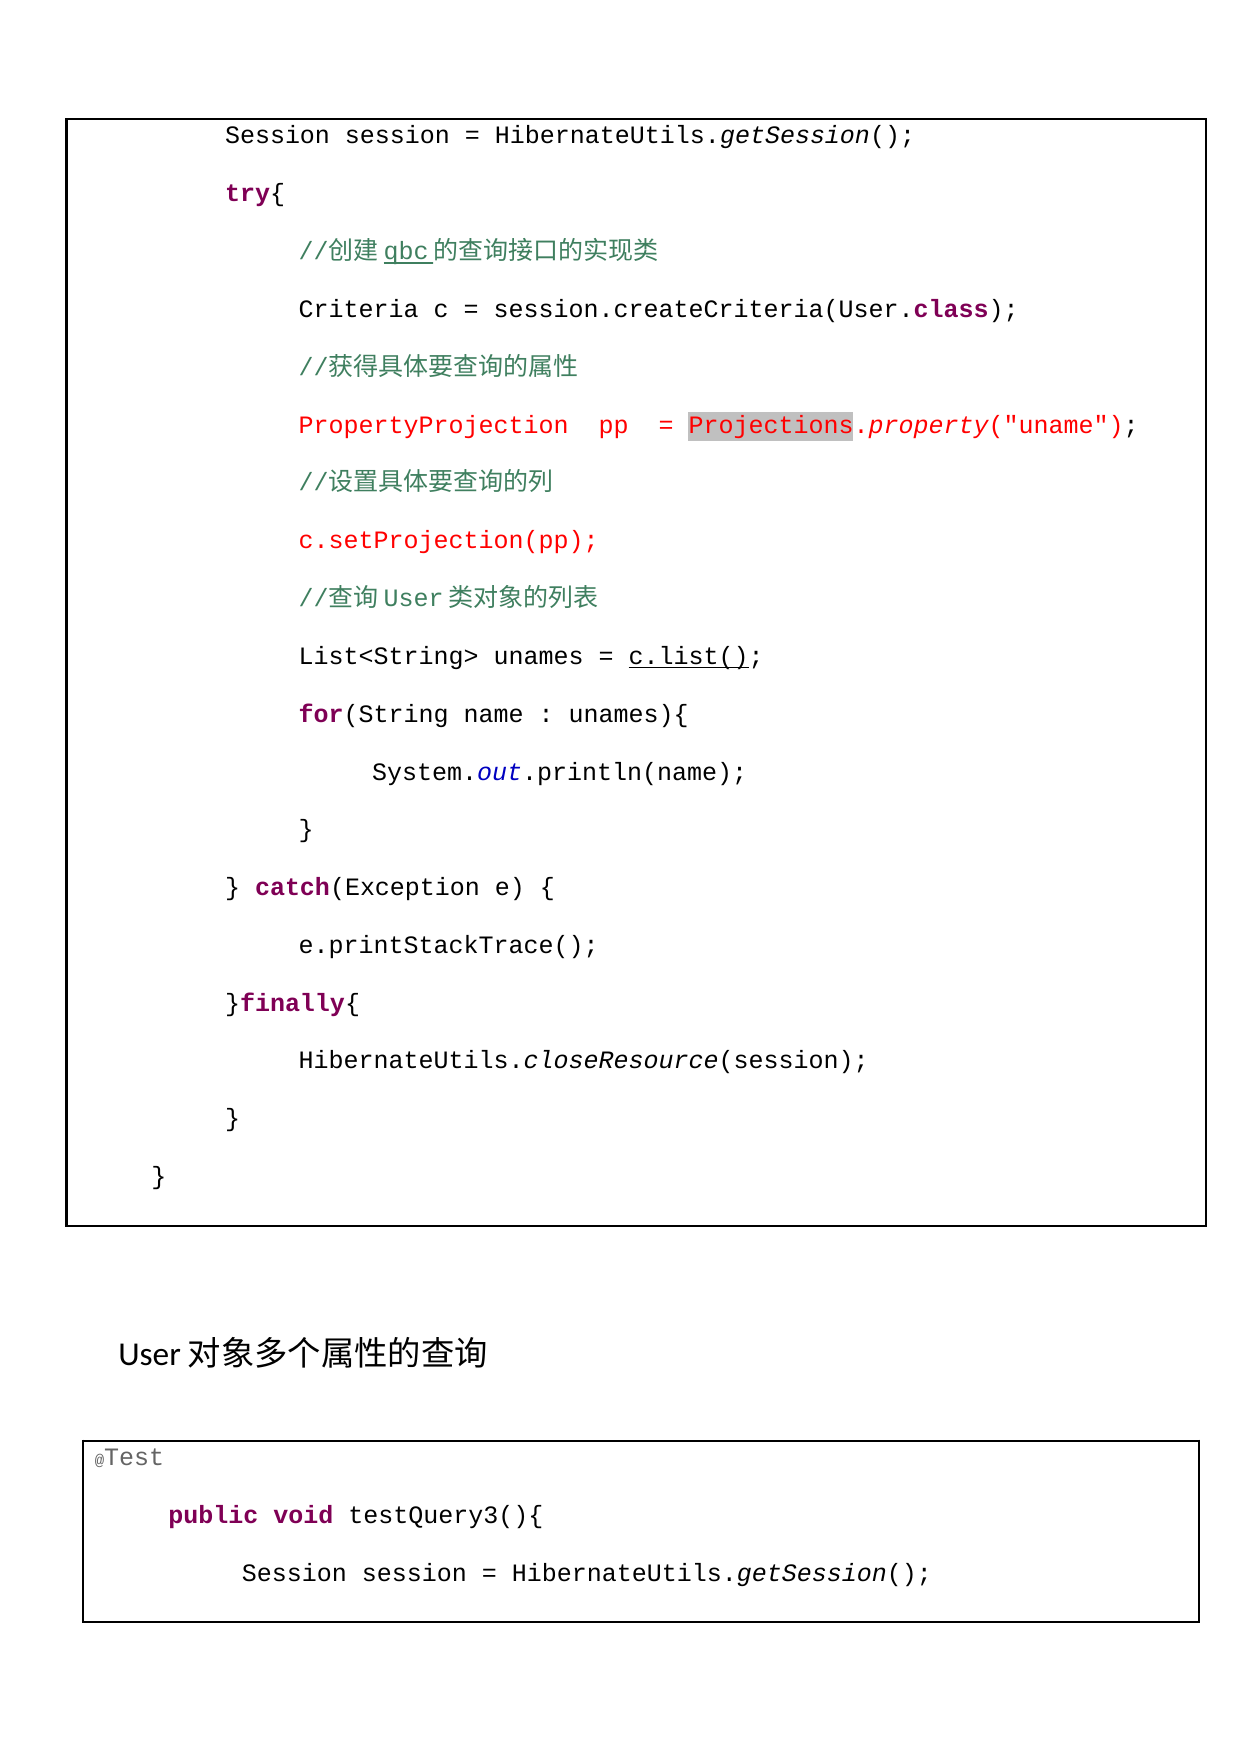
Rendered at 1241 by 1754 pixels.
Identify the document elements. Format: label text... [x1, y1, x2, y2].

table_header Session session = HibernateUtils.getSession(); try{ //创建qbc的查询接口的实现类 Criteria c = session.createCriteria(User.class); //获得具体要查询的属性 PropertyProjection pp = Projections.property("uname"); //设置具体要查询的列 c.setProjection(pp); //查询User类对象的列表 List<String> unames = c.list(); for(String name : unames){ System.out.println(name); } } catch(Exception e) { e.printStackTrace(); }finally{ HibernateUtils.closeResource(session); } } [68, 120, 1205, 1224]
text User对象多个属性的查询 [118, 1333, 1122, 1374]
table_header @Test public void testQuery3(){ Session session = HibernateUtils.getSession(); [84, 1442, 1198, 1621]
